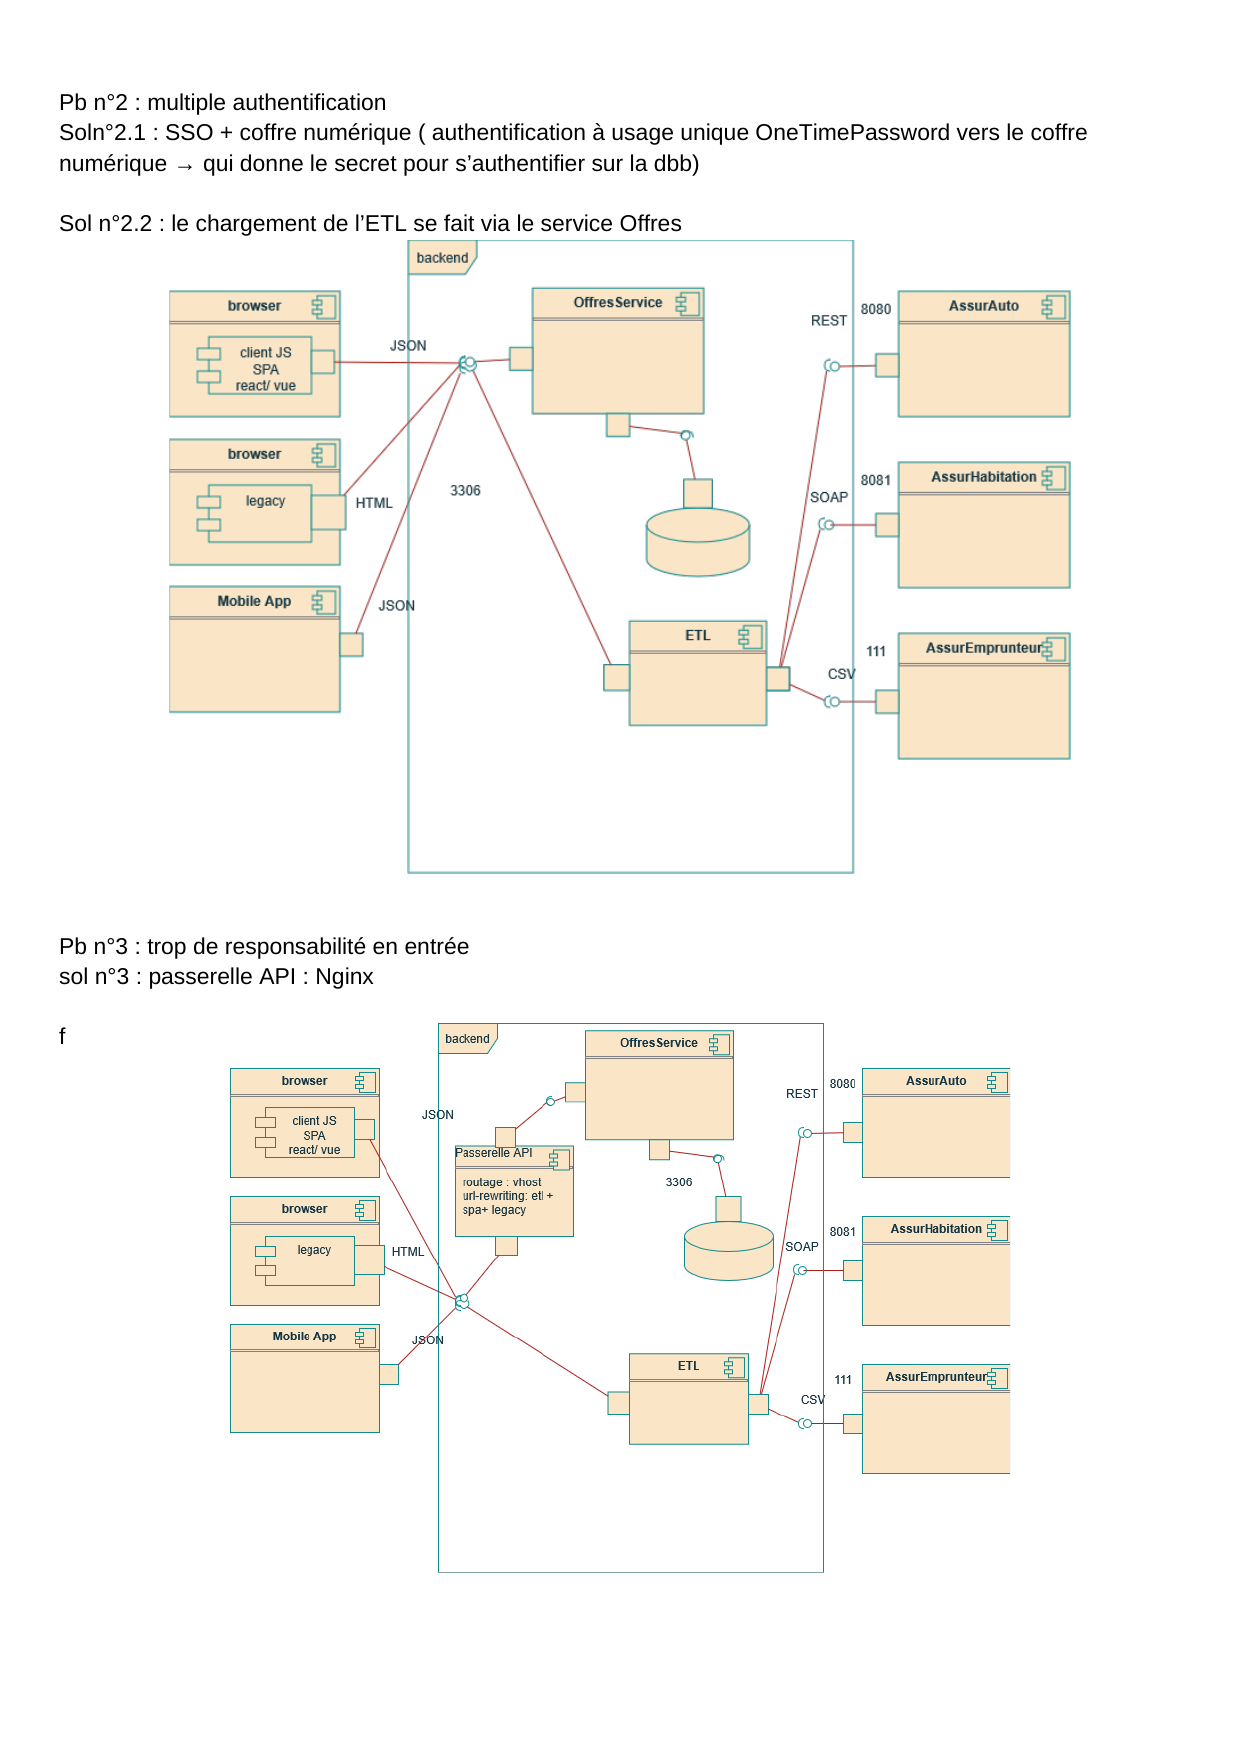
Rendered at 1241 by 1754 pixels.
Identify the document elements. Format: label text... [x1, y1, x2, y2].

picture [230, 1023, 1011, 1573]
text f [59, 1023, 230, 1050]
text Pb n°3 : trop de responsabilité en entrée [59, 933, 1181, 959]
text sol n°3 : passerelle API : Nginx [59, 963, 1181, 989]
text [1011, 1023, 1181, 1050]
text Soln°2.1 : SSO + coffre numérique ( authentification à usage unique OneTimePassword vers le coffre numérique → qui donne le secret pour s’authentifier sur la dbb) [59, 119, 1181, 176]
picture [169, 240, 1071, 874]
text Pb n°2 : multiple authentification [59, 89, 1181, 116]
text Sol n°2.2 : le chargement de l’ETL se fait via le service Offres [59, 210, 1181, 236]
